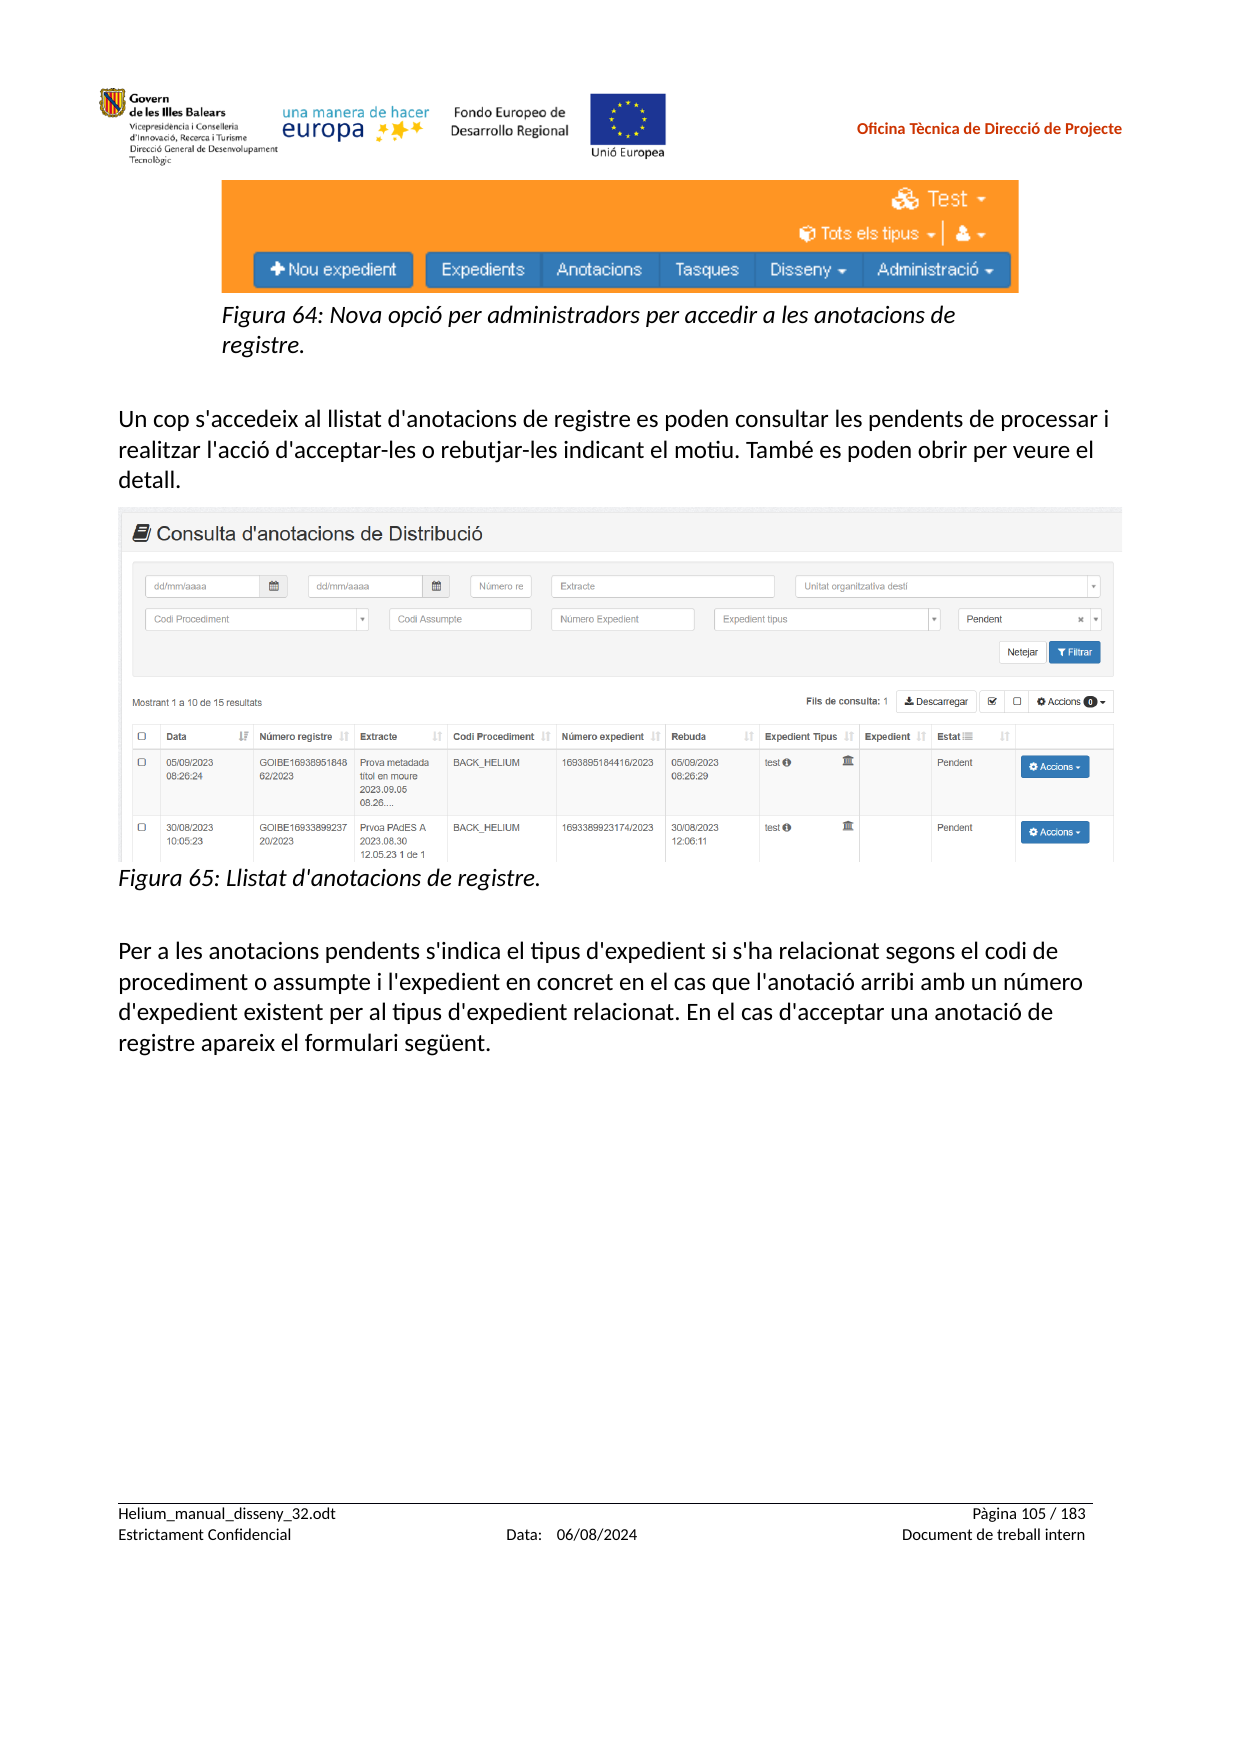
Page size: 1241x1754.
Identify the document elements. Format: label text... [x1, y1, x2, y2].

picture [118, 507, 1123, 862]
text Figura 65: Llistat d'anotacions de registre. [118, 862, 1122, 892]
text Un cop s'accedeix al llistat d'anotacions de registre es poden consultar les pendents de processar i realitzar l'acció d'acceptar-les o rebutjar-les indicant el motiu. També es poden obrir per veure el detall. [118, 403, 1122, 495]
text Figura 64: Nova opció per administradors per accedir a les anotacions de registre. [222, 293, 1018, 360]
picture [99, 87, 668, 166]
picture [221, 180, 1019, 293]
text Per a les anotacions pendents s'indica el tipus d'expedient si s'ha relacionat segons el codi de procediment o assumpte i l'expedient en concret en el cas que l'anotació arribi amb un número d'expedient existent per al tipus d'expedient relacionat. En el cas d'acceptar una anotació de registre apareix el formulari següent. [118, 936, 1122, 1058]
